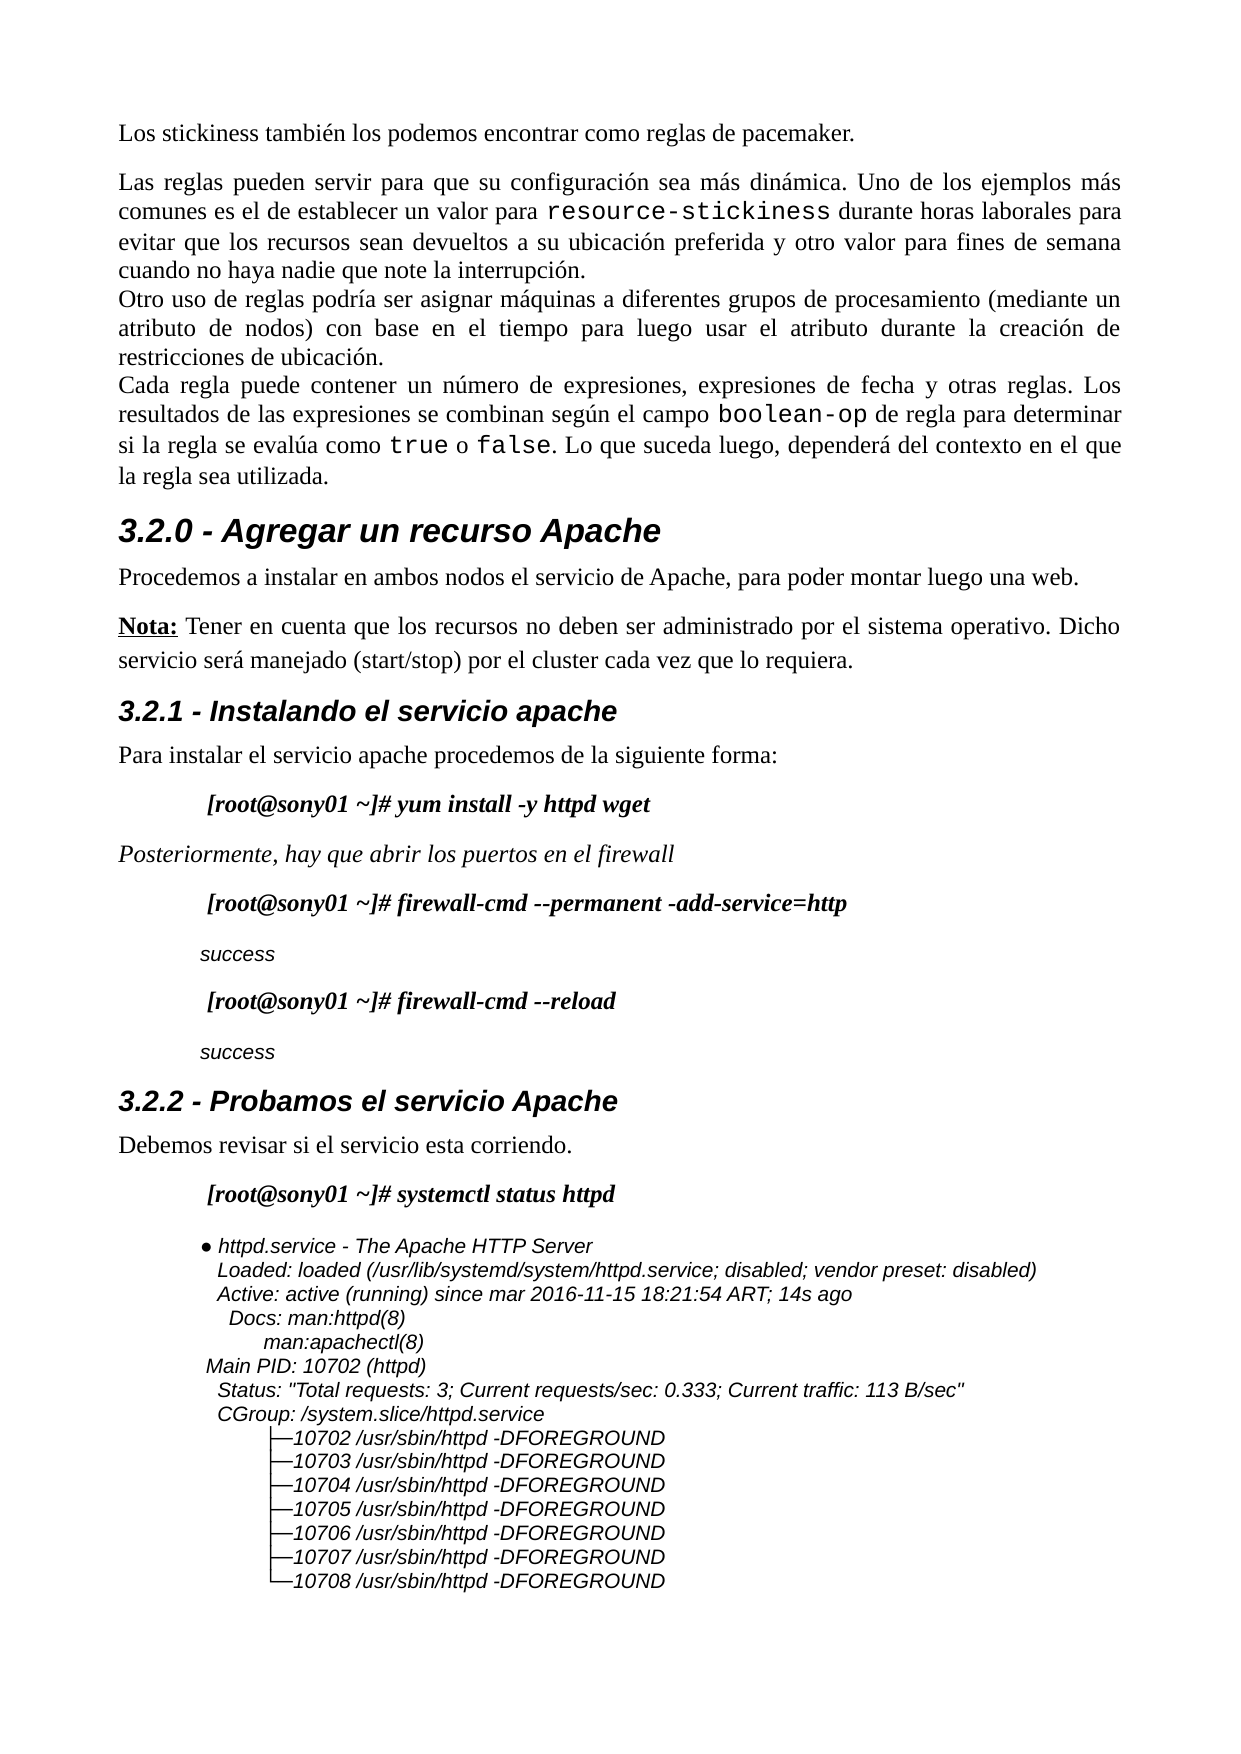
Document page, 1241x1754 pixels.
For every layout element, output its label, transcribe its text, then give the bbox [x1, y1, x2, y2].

subtitle 3.2.0 - Agregar un recurso Apache [118, 511, 1122, 549]
text Las reglas pueden servir para que su configuración sea más dinámica. Uno de los ejemplos más comunes es el de establecer un valor para resource-stickiness durante horas laborales para evitar que los recursos sean devueltos a su ubicación preferida y otro valor para fines de semana cuando no haya nadie que note la interrupción. [118, 167, 1122, 284]
text Nota: Tener en cuenta que los recursos no deben ser administrado por el sistema operativo. Dicho servicio será manejado (start/stop) por el cluster cada vez que lo requiera. [118, 611, 1122, 674]
text Los stickiness también los podemos encontrar como reglas de pacemaker. [118, 118, 1122, 147]
subtitle 3.2.1 - Instalando el servicio apache [118, 694, 1122, 728]
text Para instalar el servicio apache procedemos de la siguiente forma: [118, 741, 1122, 769]
text [root@sony01 ~]# yum install -y httpd wget [207, 789, 1122, 818]
text Cada regla puede contener un número de expresiones, expresiones de fecha y otras reglas. Los resultados de las expresiones se combinan según el campo boolean-op de regla para determinar si la regla se evalúa como true o false. Lo que suceda luego, dependerá del contexto en el que la regla sea utilizada. [118, 371, 1122, 490]
text Posteriormente, hay que abrir los puertos en el firewall [118, 839, 1122, 867]
text Debemos revisar si el servicio esta corriendo. [118, 1130, 1122, 1159]
text [root@sony01 ~]# systemctl status httpd [207, 1179, 1122, 1208]
text [root@sony01 ~]# firewall-cmd --reload [207, 986, 1122, 1014]
subtitle 3.2.2 - Probamos el servicio Apache [118, 1084, 1122, 1118]
text [root@sony01 ~]# firewall-cmd --permanent -add-service=http [207, 888, 1122, 916]
text Otro uso de reglas podría ser asignar máquinas a diferentes grupos de procesamiento (mediante un atributo de nodos) con base en el tiempo para luego usar el atributo durante la creación de restricciones de ubicación. [118, 284, 1122, 371]
text Procedemos a instalar en ambos nodos el servicio de Apache, para poder montar luego una web. [118, 562, 1122, 590]
